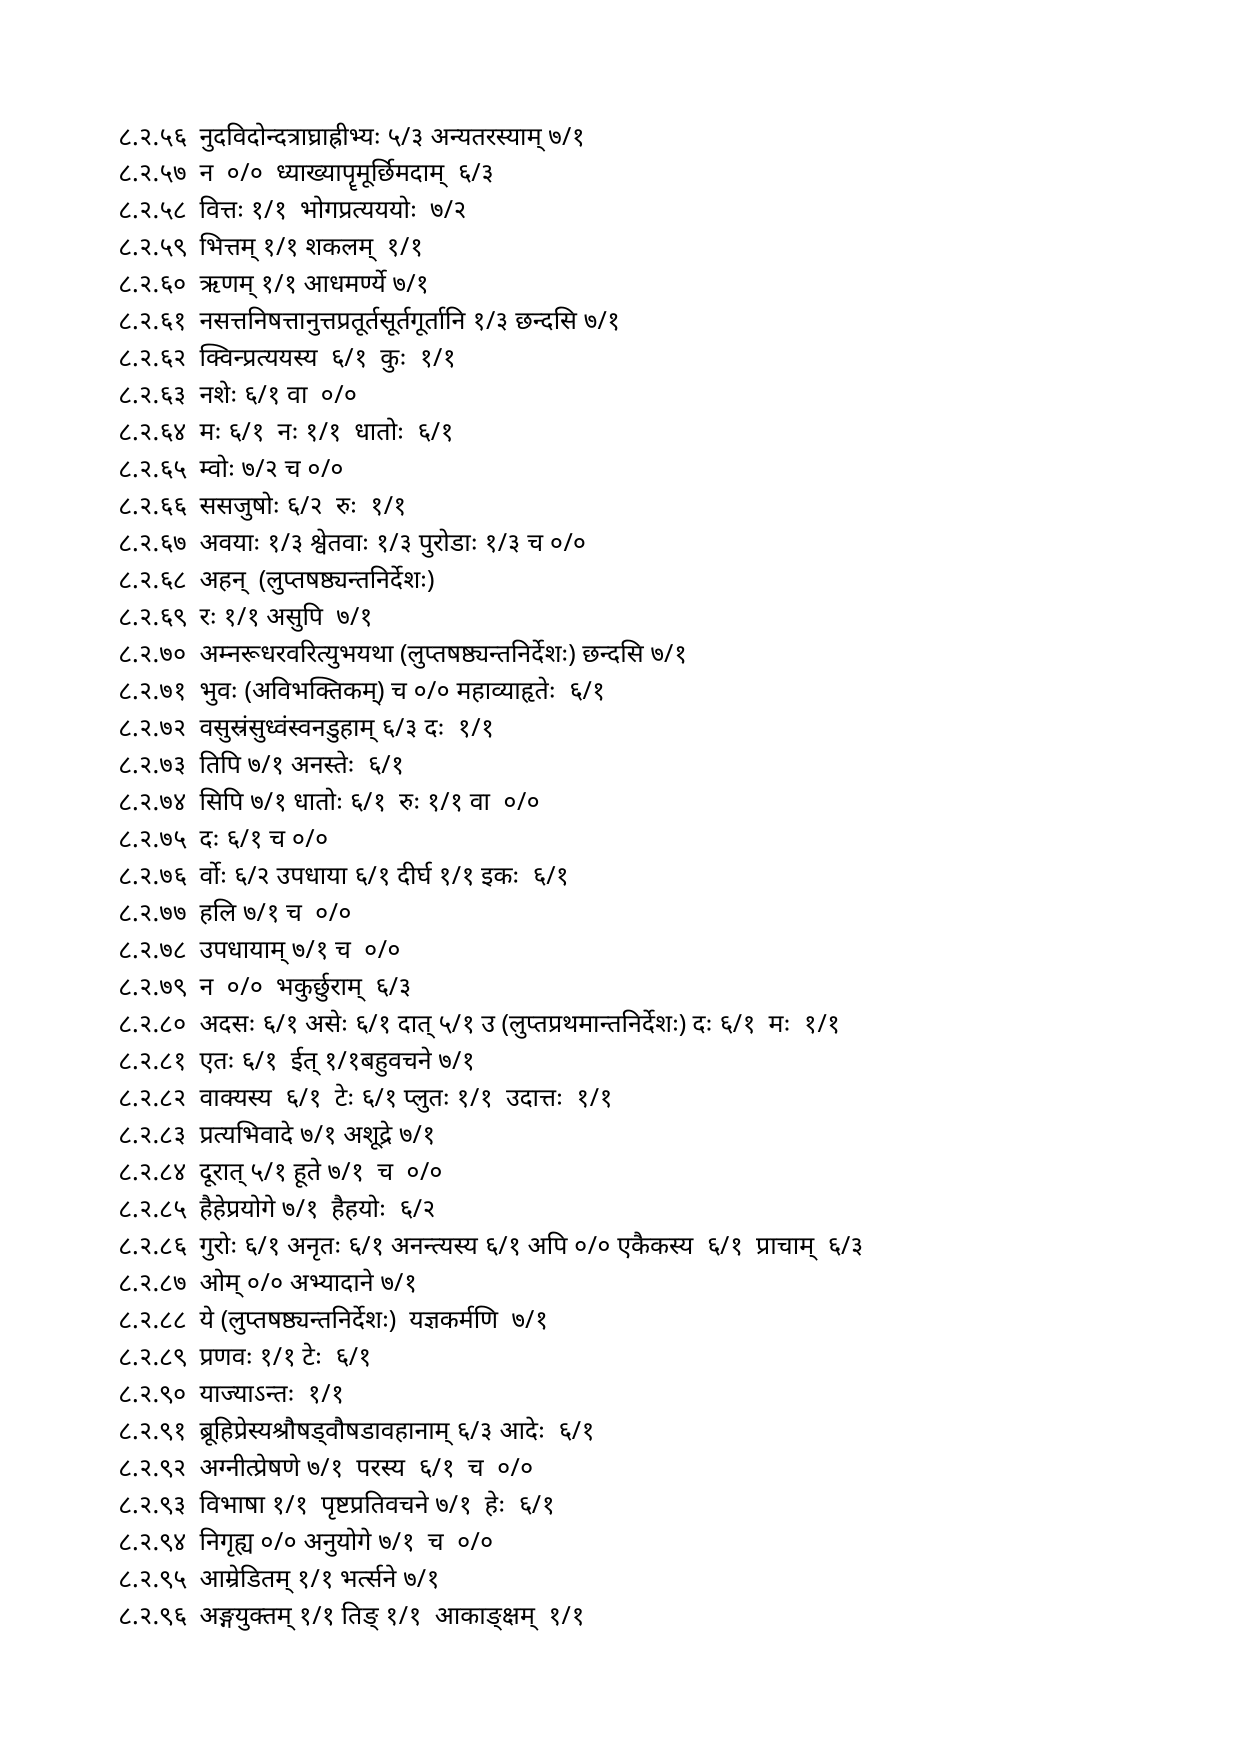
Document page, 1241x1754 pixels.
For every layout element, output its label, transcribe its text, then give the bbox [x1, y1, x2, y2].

text ८.२.६७ अवयाः १/३ श्वेतवाः १/३ पुरोडाः १/३ च ०/० [118, 525, 1122, 562]
text ८.२.८२ वाक्यस्य ६/१ टेः ६/१ प्लुतः १/१ उदात्तः १/१ [118, 1079, 1122, 1117]
text ८.२.९५ आम्रेडितम् १/१ भर्त्सने ७/१ [118, 1560, 1122, 1597]
text ८.२.६० ऋणम् १/१ आधमर्ण्ये ७/१ [118, 266, 1122, 303]
text ८.२.७० अम्नरूधरवरित्युभयथा (लुप्तषष्ठ्यन्तनिर्देशः) छन्दसि ७/१ [118, 636, 1122, 673]
text ८.२.८७ ओम् ०/० अभ्यादाने ७/१ [118, 1264, 1122, 1301]
text ८.२.८४ दूरात् ५/१ हूते ७/१ च ०/० [118, 1153, 1122, 1191]
text ८.२.७५ दः ६/१ च ०/० [118, 821, 1122, 858]
text ८.२.९६ अङ्गयुक्तम् १/१ तिङ् १/१ आकाङ्क्षम् १/१ [118, 1597, 1122, 1634]
text ८.२.५८ वित्तः १/१ भोगप्रत्यययोः ७/२ [118, 192, 1122, 229]
text ८.२.७८ उपधायाम् ७/१ च ०/० [118, 932, 1122, 969]
text ८.२.५९ भित्तम् १/१ शकलम् १/१ [118, 229, 1122, 266]
text ८.२.८३ प्रत्यभिवादे ७/१ अशूद्रे ७/१ [118, 1117, 1122, 1153]
text ८.२.६३ नशेः ६/१ वा ०/० [118, 377, 1122, 414]
text ८.२.७३ तिपि ७/१ अनस्तेः ६/१ [118, 747, 1122, 784]
text ८.२.७१ भुवः (अविभक्तिकम्) च ०/० महाव्याहृतेः ६/१ [118, 673, 1122, 710]
text ८.२.८५ हैहेप्रयोगे ७/१ हैहयोः ६/२ [118, 1191, 1122, 1227]
text ८.२.६६ ससजुषोः ६/२ रुः १/१ [118, 488, 1122, 525]
text ८.२.६१ नसत्तनिषत्तानुत्तप्रतूर्तसूर्तगूर्तानि १/३ छन्दसि ७/१ [118, 303, 1122, 340]
text ८.२.५७ न ०/० ध्याख्यापॄमूर्छिमदाम् ६/३ [118, 155, 1122, 192]
text ८.२.८० अदसः ६/१ असेः ६/१ दात् ५/१ उ (लुप्तप्रथमान्तनिर्देशः) दः ६/१ मः १/१ [118, 1006, 1122, 1043]
text ८.२.५६ नुदविदोन्दत्राघ्राह्रीभ्यः ५/३ अन्यतरस्याम् ७/१ [118, 118, 1122, 155]
text ८.२.६९ रः १/१ असुपि ७/१ [118, 599, 1122, 636]
text ८.२.८१ एतः ६/१ ईत् १/१बहुवचने ७/१ [118, 1043, 1122, 1079]
text ८.२.६८ अहन् (लुप्तषष्ठ्यन्तनिर्देशः) [118, 562, 1122, 599]
text ८.२.७२ वसुस्रंसुध्वंस्वनडुहाम् ६/३ दः १/१ [118, 710, 1122, 747]
text ८.२.८९ प्रणवः १/१ टेः ६/१ [118, 1338, 1122, 1375]
text ८.२.७९ न ०/० भकुर्छुराम् ६/३ [118, 969, 1122, 1006]
text ८.२.९४ निगृह्य ०/० अनुयोगे ७/१ च ०/० [118, 1523, 1122, 1560]
text ८.२.८६ गुरोः ६/१ अनृतः ६/१ अनन्त्यस्य ६/१ अपि ०/० एकैकस्य ६/१ प्राचाम् ६/३ [118, 1227, 1122, 1264]
text ८.२.९१ ब्रूहिप्रेस्यश्रौषड्वौषडावहानाम् ६/३ आदेः ६/१ [118, 1412, 1122, 1449]
text ८.२.९० याज्याऽन्तः १/१ [118, 1375, 1122, 1412]
text ८.२.९३ विभाषा १/१ पृष्टप्रतिवचने ७/१ हेः ६/१ [118, 1486, 1122, 1523]
text ८.२.७७ हलि ७/१ च ०/० [118, 895, 1122, 932]
text ८.२.७६ र्वोः ६/२ उपधाया ६/१ दीर्घ १/१ इकः ६/१ [118, 858, 1122, 895]
text ८.२.६५ म्वोः ७/२ च ०/० [118, 451, 1122, 488]
text ८.२.९२ अग्नीत्प्रेषणे ७/१ परस्य ६/१ च ०/० [118, 1449, 1122, 1486]
text ८.२.७४ सिपि ७/१ धातोः ६/१ रुः १/१ वा ०/० [118, 784, 1122, 821]
text ८.२.६२ क्विन्प्रत्ययस्य ६/१ कुः १/१ [118, 340, 1122, 377]
text ८.२.६४ मः ६/१ नः १/१ धातोः ६/१ [118, 414, 1122, 451]
text ८.२.८८ ये (लुप्तषष्ठ्यन्तनिर्देशः) यज्ञकर्मणि ७/१ [118, 1301, 1122, 1338]
